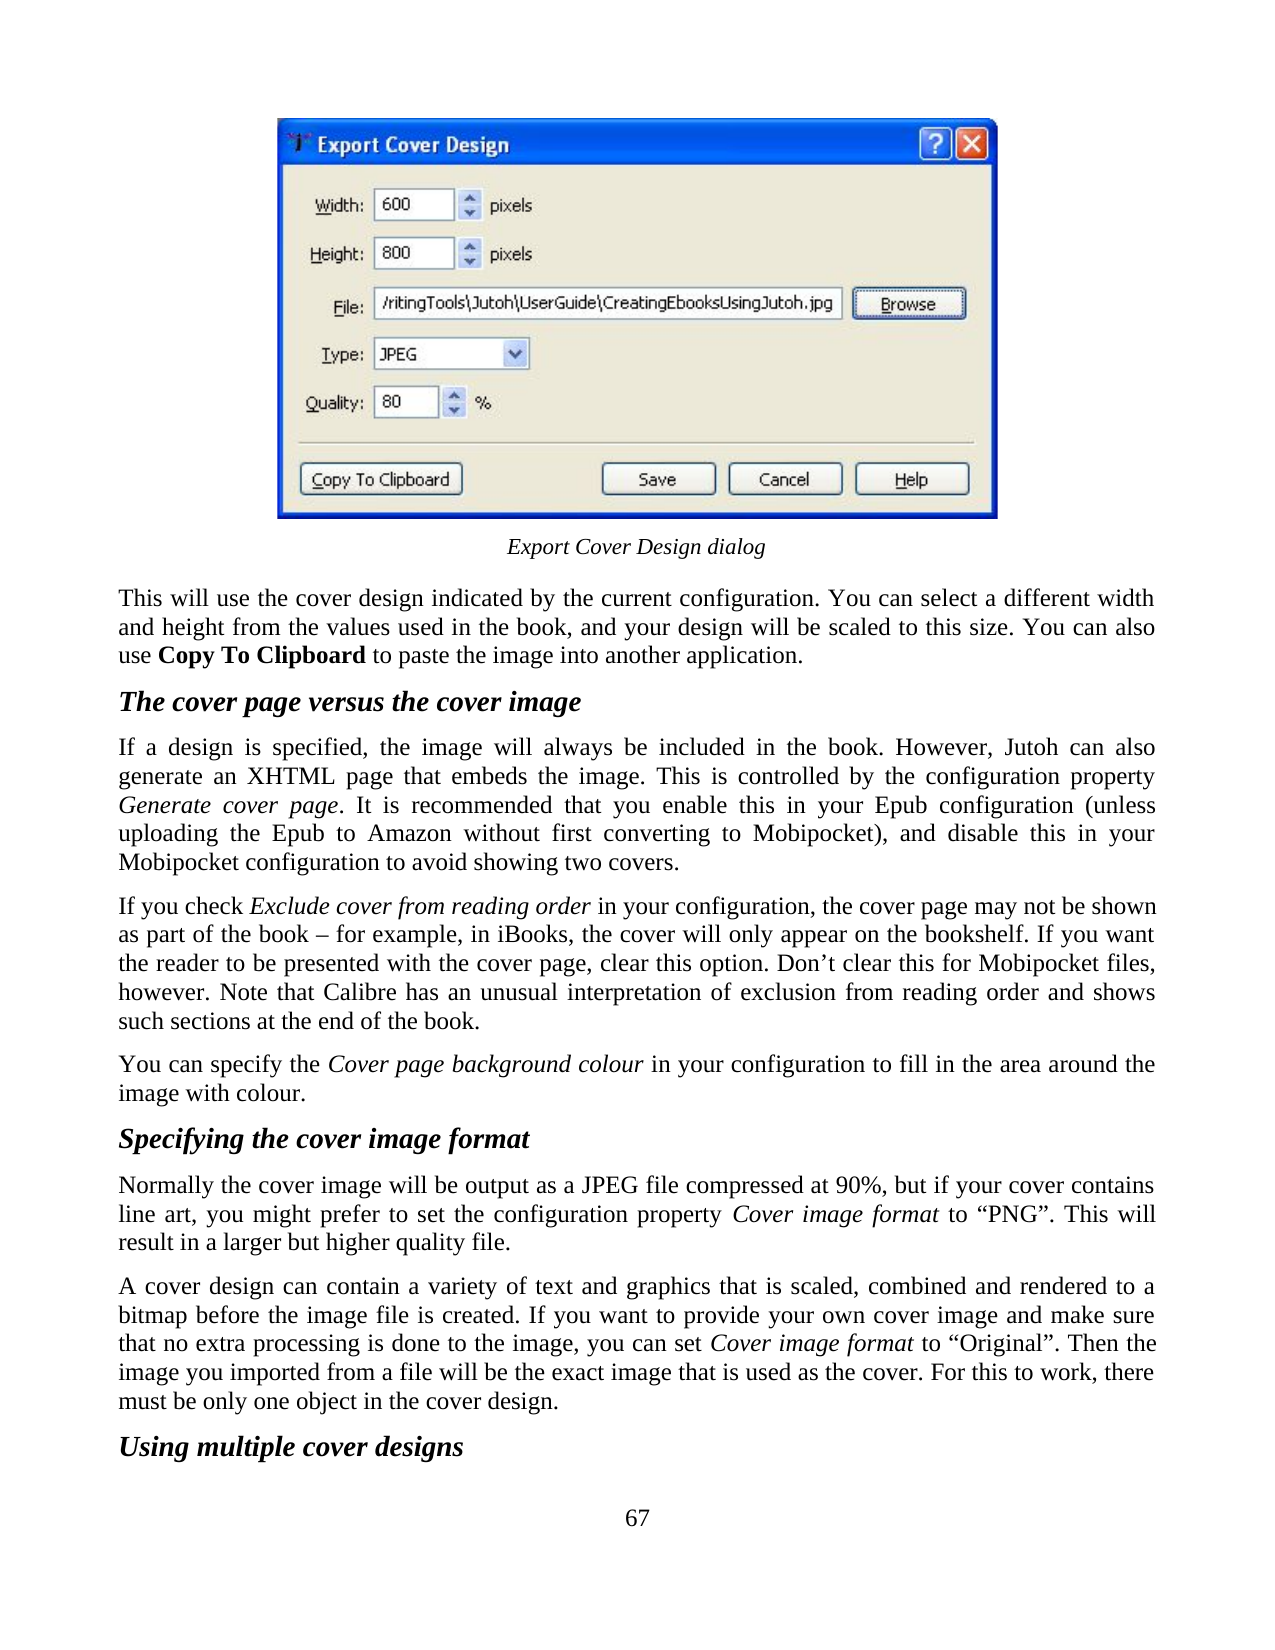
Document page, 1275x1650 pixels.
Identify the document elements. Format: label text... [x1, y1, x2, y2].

text This will use the cover design indicated by the current configuration. You can select a different width and height from the values used in the book, and your design will be scaled to this size. You can also use Copy To Clipboard to paste the image into another application. [118, 583, 1157, 669]
text If you check Exclude cover from reading order in your configuration, the cover page may not be shown as part of the book – for example, in iBooks, the cover will only appear on the bookshelf. If you want the reader to be presented with the cover page, clear this option. Don’t clear this for Mobipocket files, however. Note that Calibre has an unusual interpretation of exclusion from reading order and shows such sections at the end of the book. [118, 891, 1157, 1034]
text If a design is specified, the image will always be included in the book. However, Jutoh can also generate an XHTML page that embeds the image. This is controlled by the configuration property Generate cover page. It is recommended that you enable this in your Epub configuration (unless uploading the Epub to Amazon without first converting to Mobipocket), and disable this in your Mobipocket configuration to avoid showing two covers. [118, 732, 1157, 876]
text You can specify the Cover page background colour in your configuration to fill in the area around the image with colour. [118, 1049, 1157, 1107]
subtitle Using multiple cover designs [118, 1429, 1157, 1463]
picture [277, 118, 998, 519]
text A cover design can contain a variety of text and graphics that is scaled, combined and rendered to a bitmap before the image file is created. If you want to provide your own cover image and make sure that no extra processing is done to the image, you can set Cover image format to “Original”. Then the image you imported from a file will be the exact image that is used as the cover. For this to work, there must be only one object in the cover design. [118, 1271, 1157, 1415]
text Normally the cover image will be output as a JPEG file compressed at 90%, but if your cover contains line art, you might prefer to set the configuration property Cover image format to “PNG”. This will result in a larger but higher quality file. [118, 1170, 1157, 1256]
text Export Cover Design dialog [118, 533, 1157, 559]
subtitle The cover page versus the cover image [118, 684, 1157, 717]
subtitle Specifying the cover image format [118, 1122, 1157, 1155]
